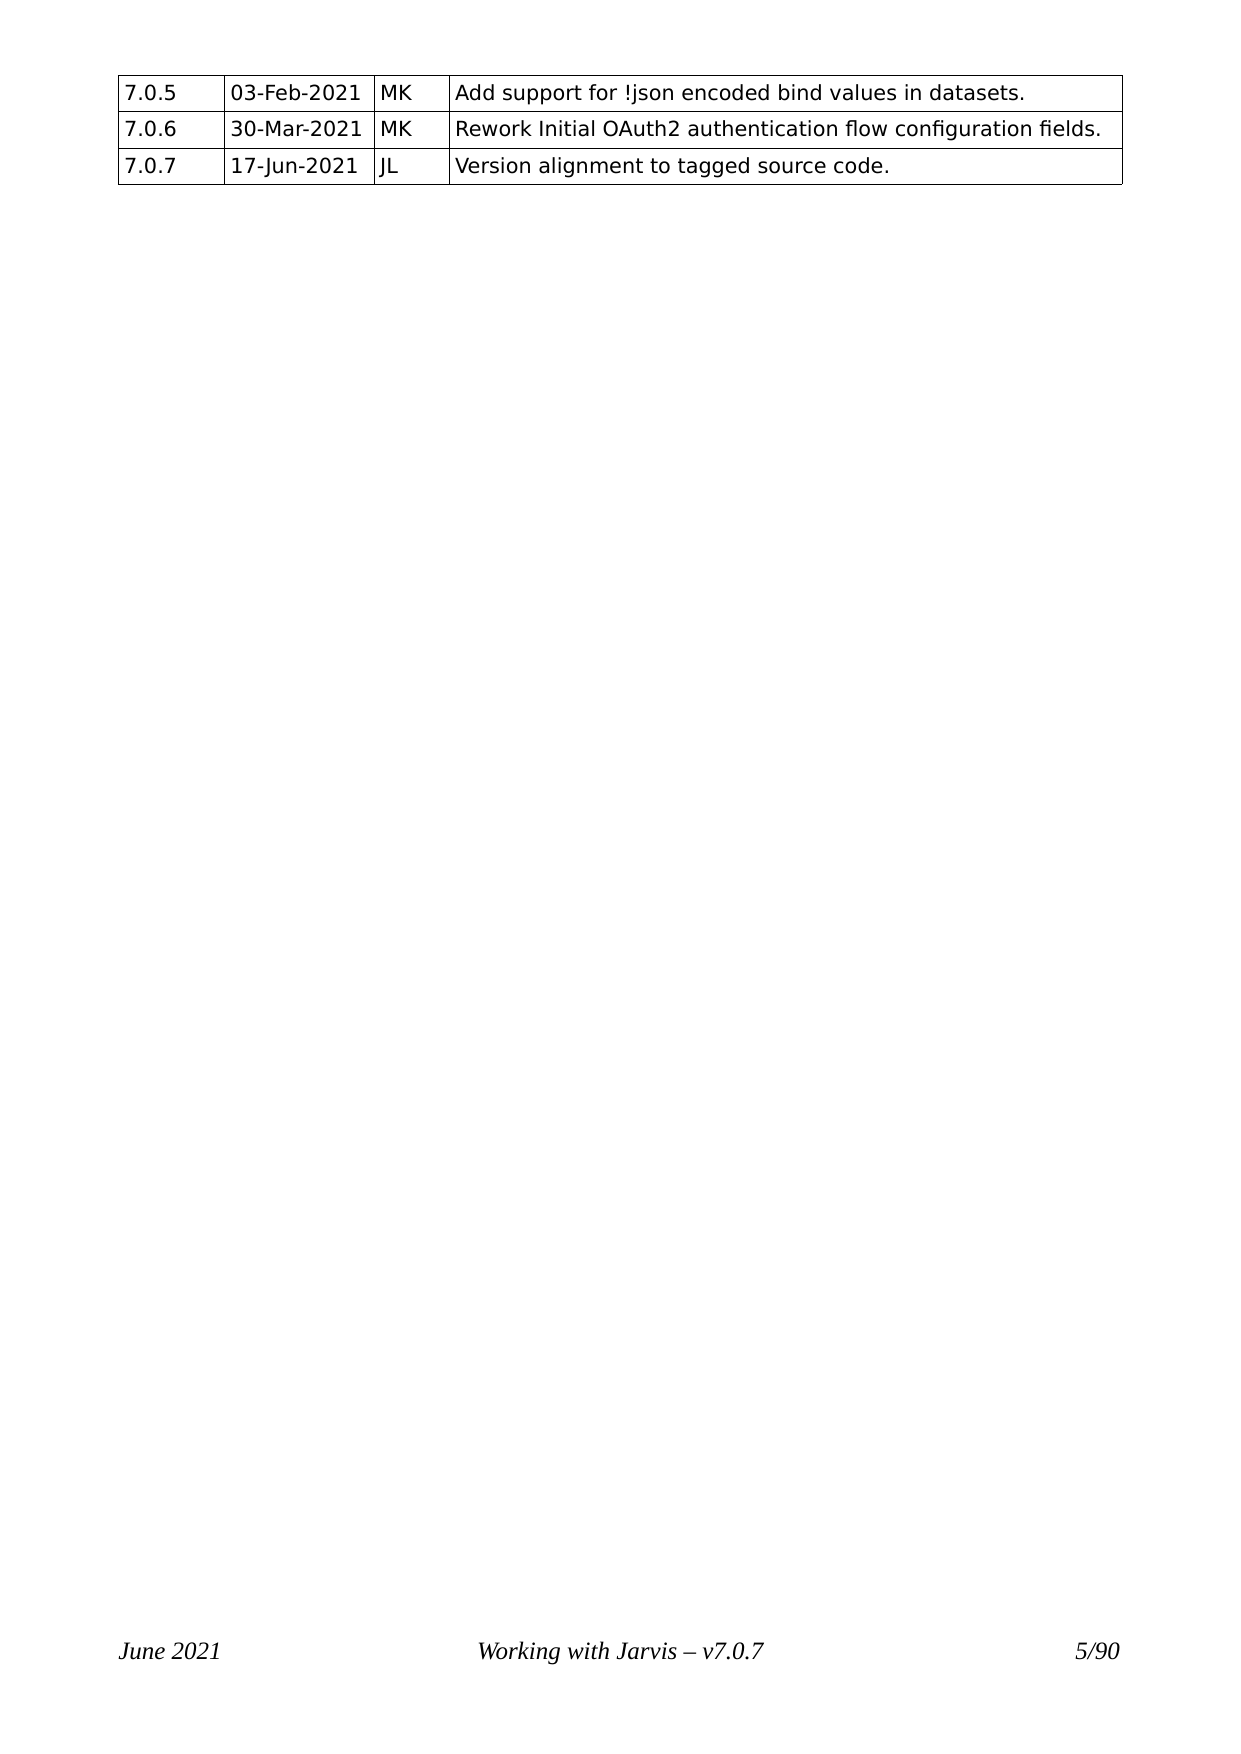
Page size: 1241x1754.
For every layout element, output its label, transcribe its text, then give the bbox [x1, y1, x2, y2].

table_cell 03-Feb-2021 [225, 76, 374, 111]
table_cell MK [375, 76, 449, 111]
table_cell 30-Mar-2021 [225, 112, 374, 147]
table_cell JL [375, 149, 449, 184]
table_cell Add support for !json encoded bind values in datasets. [450, 76, 1122, 111]
table_cell Version alignment to tagged source code. [450, 149, 1122, 184]
table_cell 17-Jun-2021 [225, 149, 374, 184]
table_cell Rework Initial OAuth2 authentication flow configuration fields. [450, 112, 1122, 147]
table_cell 7.0.5 [119, 76, 224, 111]
table_cell MK [375, 112, 449, 147]
table_cell 7.0.6 [119, 112, 224, 147]
table_cell 7.0.7 [119, 149, 224, 184]
